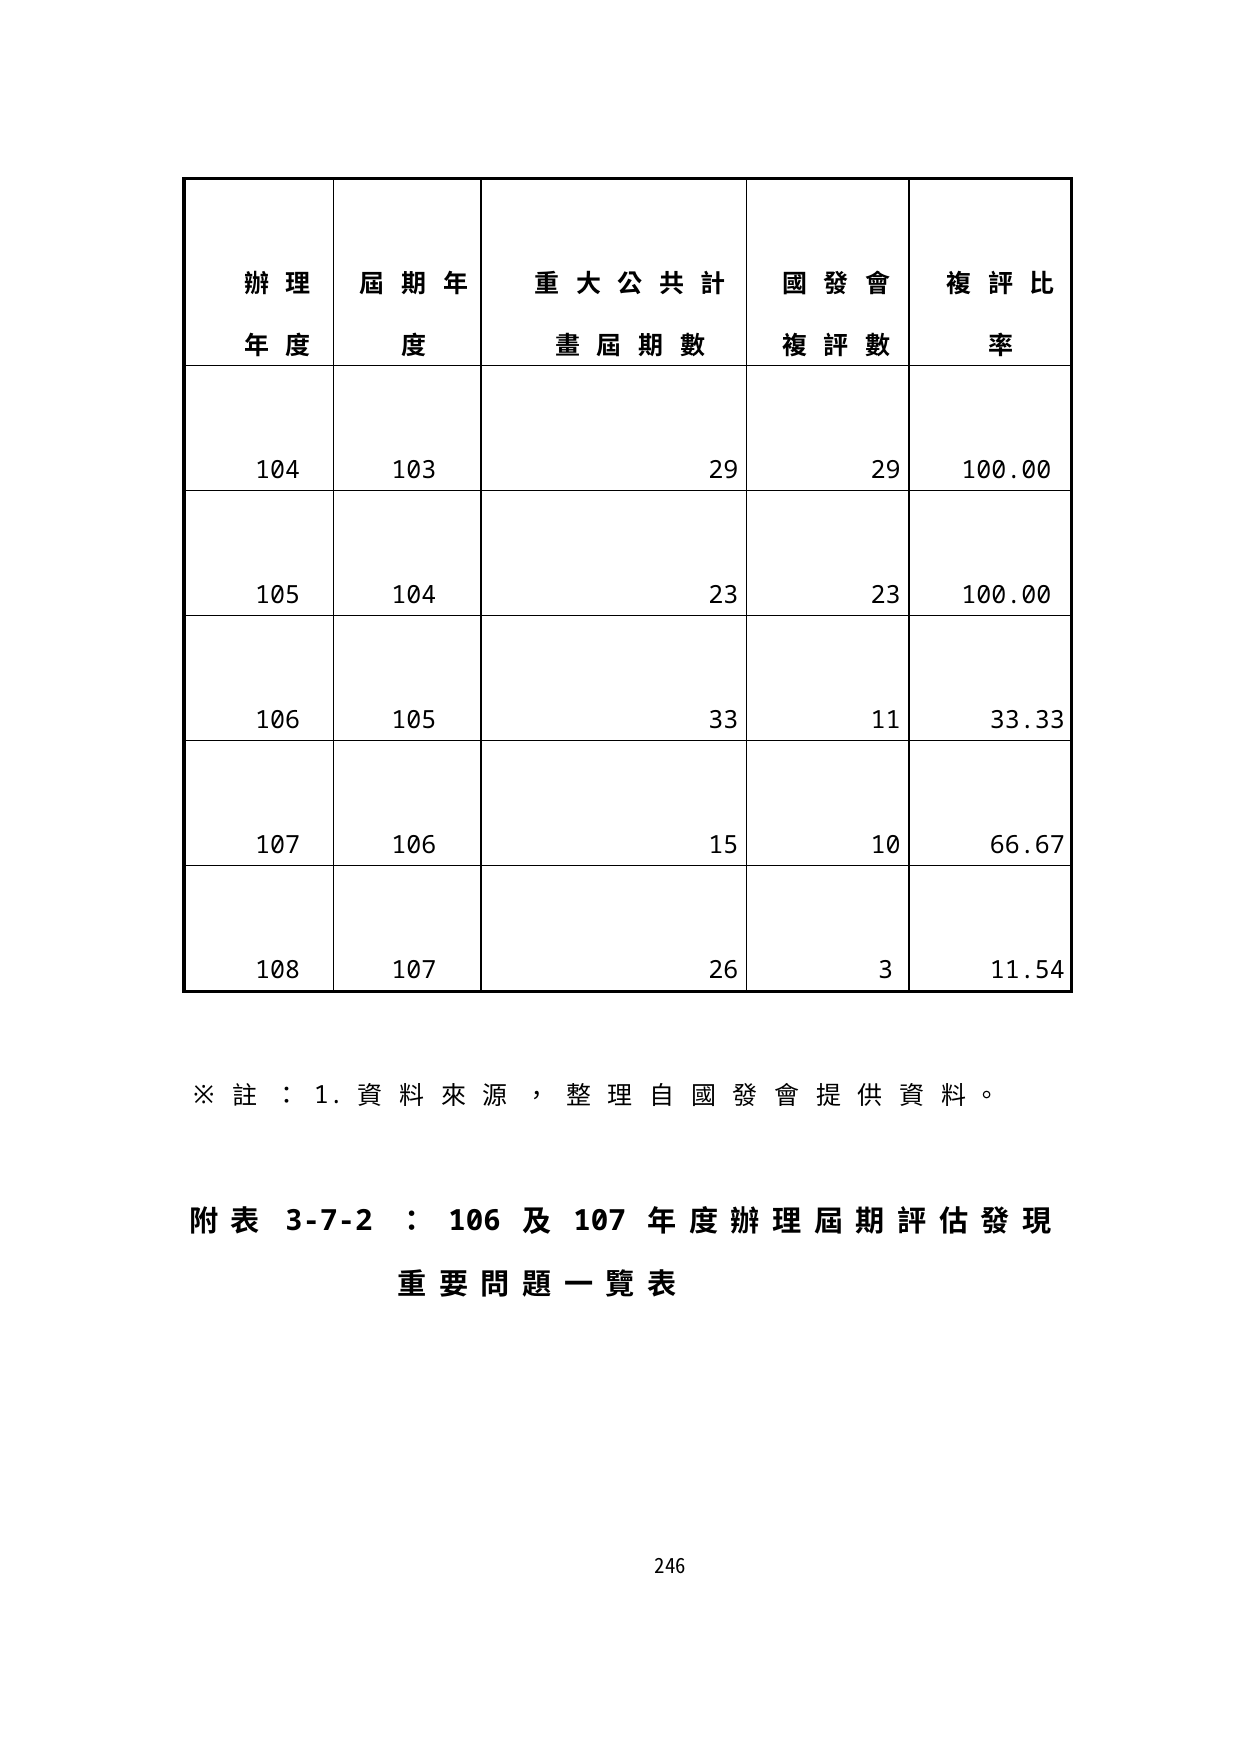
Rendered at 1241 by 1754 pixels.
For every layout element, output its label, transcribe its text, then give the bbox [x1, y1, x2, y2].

table_cell 11.54 [910, 866, 1070, 990]
table_cell 107 [186, 741, 333, 865]
table_cell 100.00 [910, 491, 1070, 615]
table_cell 3 [747, 866, 908, 990]
table_header 屆期年度 [334, 180, 480, 365]
table_cell 26 [482, 866, 746, 990]
table_cell 29 [482, 366, 746, 490]
table_cell 29 [747, 366, 908, 490]
text 附表3-7-2：106及107年度辦理屆期評估發現重要問題一覽表 [183, 1177, 1058, 1302]
table_header 複評比率 [910, 180, 1070, 365]
table_cell 103 [334, 366, 480, 490]
table_cell 105 [334, 616, 480, 740]
table_cell 10 [747, 741, 908, 865]
table_cell 106 [186, 616, 333, 740]
table_cell 66.67 [910, 741, 1070, 865]
table_cell 105 [186, 491, 333, 615]
table_cell 108 [186, 866, 333, 990]
table_cell 104 [186, 366, 333, 490]
table_cell 104 [334, 491, 480, 615]
table_cell 23 [747, 491, 908, 615]
table_cell 23 [482, 491, 746, 615]
table_header 辦理年度 [186, 180, 333, 365]
table_cell 100.00 [910, 366, 1070, 490]
table_cell 33 [482, 616, 746, 740]
table_cell 106 [334, 741, 480, 865]
table_cell 15 [482, 741, 746, 865]
table_cell 33.33 [910, 616, 1070, 740]
table_header 重大公共計畫屆期數 [482, 180, 746, 365]
table_header 國發會複評數 [747, 180, 908, 365]
table_cell 11 [747, 616, 908, 740]
table_cell 107 [334, 866, 480, 990]
text ※註：1.資料來源，整理自國發會提供資料。 [183, 1052, 1058, 1115]
